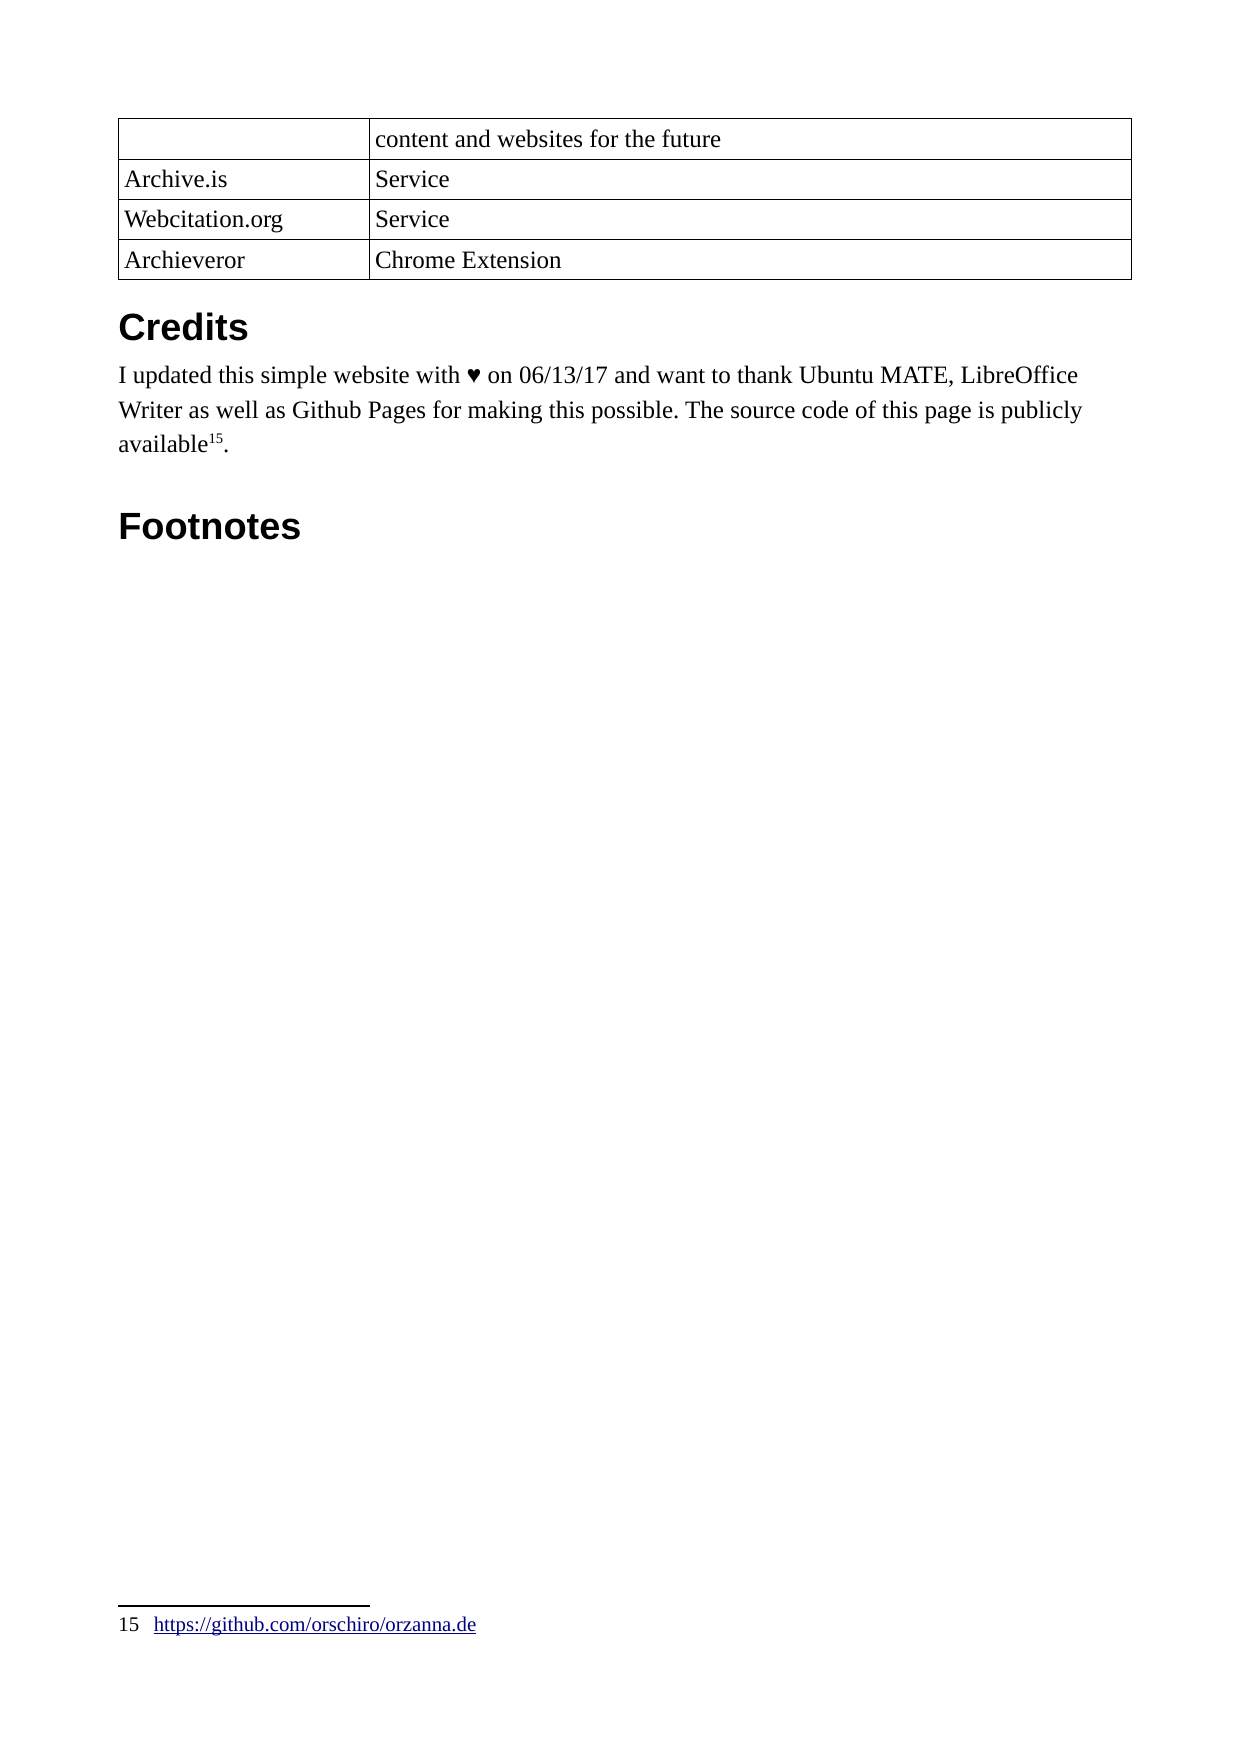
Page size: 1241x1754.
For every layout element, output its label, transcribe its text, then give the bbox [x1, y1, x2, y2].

table_cell [119, 119, 369, 158]
table_cell Service [370, 200, 764, 239]
table_cell Chrome Extension [370, 240, 764, 279]
subtitle Credits [118, 304, 1122, 348]
text https://github.com/orschiro/orzanna.de [118, 1612, 1122, 1636]
table_cell Service [370, 160, 764, 199]
table_cell [943, 119, 1131, 158]
table_cell content and websites for the future [370, 119, 764, 158]
table_cell Archieveror [119, 240, 369, 279]
table_cell [765, 160, 943, 199]
subtitle Footnotes [118, 504, 1122, 547]
table_cell Archive.is [119, 160, 369, 199]
text I updated this simple website with ♥ on 06/13/17 and want to thank Ubuntu MATE, LibreOffice Writer as well as Github Pages for making this possible. The source code of this page is publicly available. [118, 361, 1122, 458]
table_cell Webcitation.org [119, 200, 369, 239]
table_cell [765, 119, 943, 158]
table_cell [943, 200, 1131, 239]
table_cell [943, 240, 1131, 279]
table_cell [765, 240, 943, 279]
table_cell [943, 160, 1131, 199]
table_cell [765, 200, 943, 239]
